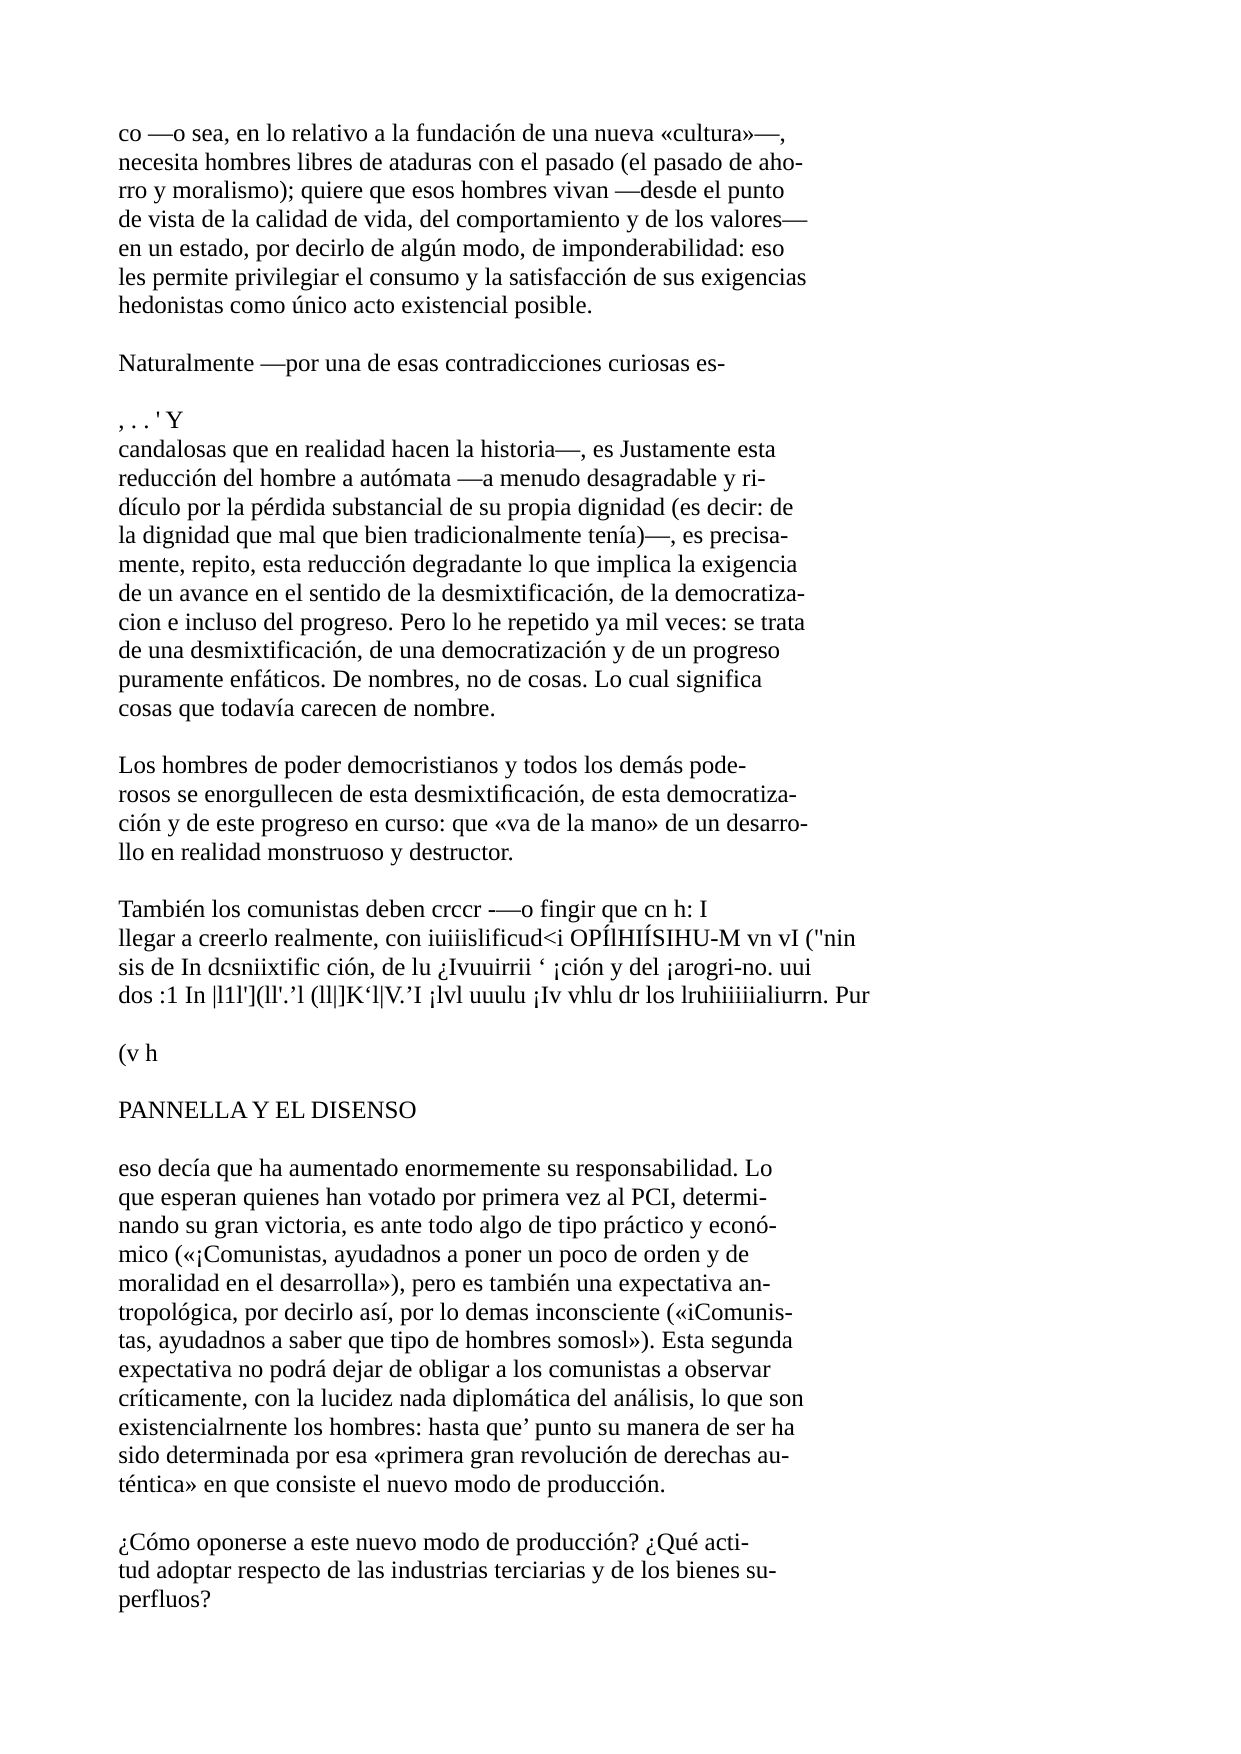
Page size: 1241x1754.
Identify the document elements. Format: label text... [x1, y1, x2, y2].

text tas, ayudadnos a saber que tipo de hombres somosl»). Esta segunda [118, 1326, 1122, 1354]
text dos :1 In |l1l'](ll'.’l (ll|]K‘l|V.’I ¡lvl uuulu ¡Iv vhlu dr los lruhiiiiialiurrn. Pur [118, 981, 1122, 1009]
text existencialrnente los hombres: hasta que’ punto su manera de ser ha [118, 1412, 1122, 1441]
text de una desmixtificación, de una democratización y de un progreso [118, 636, 1122, 664]
text les permite privilegiar el consumo y la satisfacción de sus exigencias [118, 262, 1122, 291]
text llegar a creerlo realmente, con iuiiislificud<i OPÍlHIÍSIHU-M vn vI ("nin [118, 923, 1122, 952]
text , . . ' Y [118, 406, 1122, 434]
text mente, repito, esta reducción degradante lo que implica la exigencia [118, 549, 1122, 578]
text llo en realidad monstruoso y destructor. [118, 837, 1122, 866]
text nando su gran victoria, es ante todo algo de tipo práctico y econó- [118, 1211, 1122, 1239]
text hedonistas como único acto existencial posible. [118, 291, 1122, 319]
text eso decía que ha aumentado enormemente su responsabilidad. Lo [118, 1153, 1122, 1182]
text necesita hombres libres de ataduras con el pasado (el pasado de aho- [118, 147, 1122, 176]
text tud adoptar respecto de las industrias terciarias y de los bienes su- [118, 1556, 1122, 1584]
text de vista de la calidad de vida, del comportamiento y de los valores— [118, 204, 1122, 233]
text cosas que todavía carecen de nombre. [118, 693, 1122, 722]
text que esperan quienes han votado por primera vez al PCI, determi- [118, 1182, 1122, 1211]
text téntica» en que consiste el nuevo modo de producción. [118, 1469, 1122, 1498]
text tropológica, por decirlo así, por lo demas inconsciente («iComunis- [118, 1297, 1122, 1326]
text mico («¡Comunistas, ayudadnos a poner un poco de orden y de [118, 1239, 1122, 1268]
text expectativa no podrá dejar de obligar a los comunistas a observar [118, 1354, 1122, 1383]
text moralidad en el desarrolla»), pero es también una expectativa an- [118, 1268, 1122, 1297]
text (v h [118, 1038, 1122, 1067]
text ¿Cómo oponerse a este nuevo modo de producción? ¿Qué acti- [118, 1527, 1122, 1556]
text rosos se enorgullecen de esta desmixtiﬁcación, de esta democratiza- [118, 779, 1122, 808]
text ción y de este progreso en curso: que «va de la mano» de un desarro- [118, 808, 1122, 837]
text Los hombres de poder democristianos y todos los demás pode- [118, 751, 1122, 779]
text candalosas que en realidad hacen la historia—, es Justamente esta [118, 434, 1122, 463]
text de un avance en el sentido de la desmixtificación, de la democratiza- [118, 578, 1122, 607]
text Naturalmente —por una de esas contradicciones curiosas es- [118, 348, 1122, 377]
text cion e incluso del progreso. Pero lo he repetido ya mil veces: se trata [118, 607, 1122, 636]
text rro y moralismo); quiere que esos hombres vivan —desde el punto [118, 176, 1122, 204]
text dículo por la pérdida substancial de su propia dignidad (es decir: de [118, 492, 1122, 521]
text PANNELLA Y EL DISENSO [118, 1096, 1122, 1124]
text co —o sea, en lo relativo a la fundación de una nueva «cultura»—, [118, 118, 1122, 147]
text puramente enfáticos. De nombres, no de cosas. Lo cual significa [118, 664, 1122, 693]
text sido determinada por esa «primera gran revolución de derechas au- [118, 1441, 1122, 1469]
text la dignidad que mal que bien tradicionalmente tenía)—, es precisa- [118, 521, 1122, 549]
text perfluos? [118, 1584, 1122, 1613]
text sis de In dcsniixtific ción, de lu ¿Ivuuirrii ‘ ¡ción y del ¡arogri-no. uui [118, 952, 1122, 981]
text También los comunistas deben crccr -—o fingir que cn h: I [118, 894, 1122, 923]
text críticamente, con la lucidez nada diplomática del análisis, lo que son [118, 1383, 1122, 1412]
text reducción del hombre a autómata —a menudo desagradable y ri- [118, 463, 1122, 492]
text en un estado, por decirlo de algún modo, de imponderabilidad: eso [118, 233, 1122, 262]
